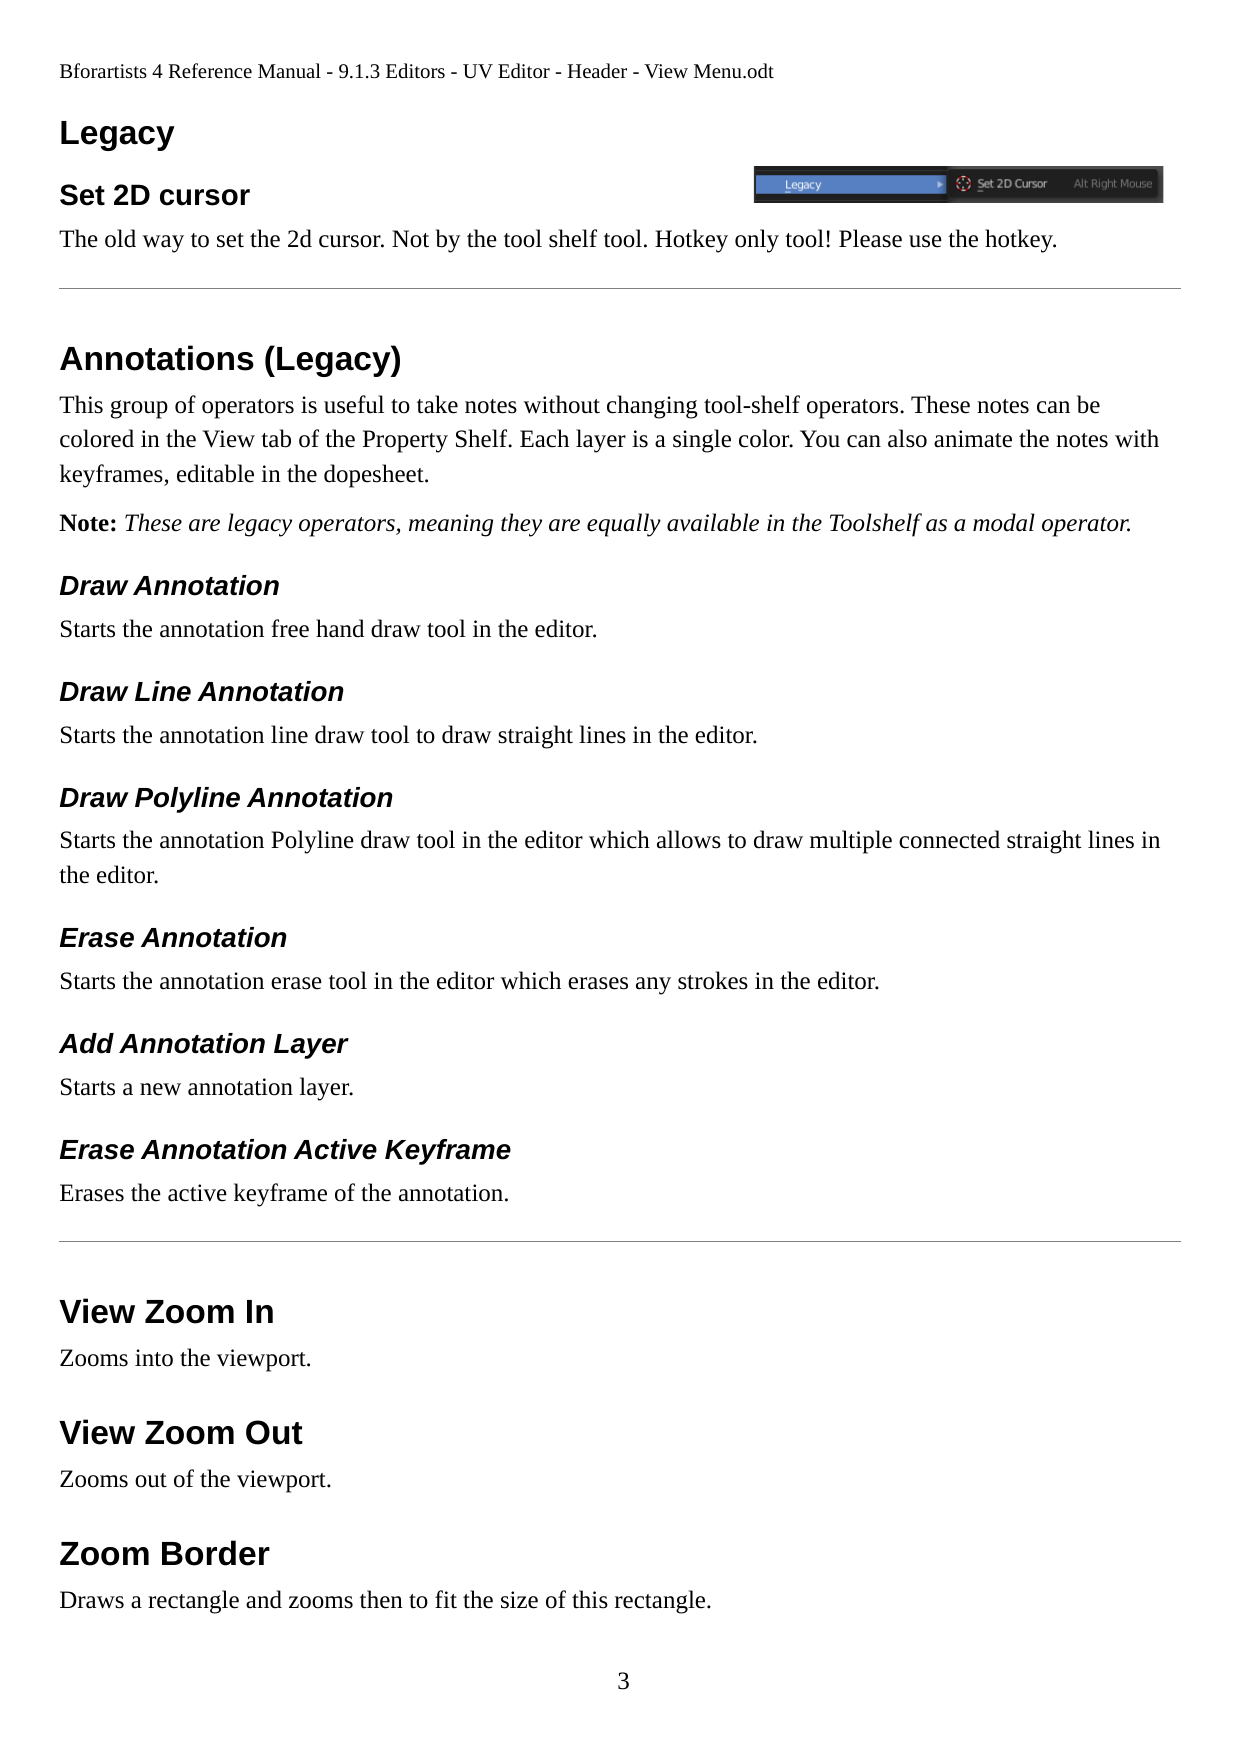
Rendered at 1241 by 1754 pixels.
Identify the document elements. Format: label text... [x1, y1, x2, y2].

text Starts the annotation Polyline draw tool in the editor which allows to draw multiple connected straight lines in the editor. [59, 826, 1181, 889]
subtitle Draw Line Annotation [59, 675, 1181, 707]
text Starts the annotation erase tool in the editor which erases any strokes in the editor. [59, 966, 1181, 995]
subtitle Add Annotation Layer [59, 1028, 1181, 1059]
subtitle Erase Annotation [59, 922, 1181, 953]
text Starts a new annotation layer. [59, 1072, 1181, 1101]
picture [753, 166, 1164, 203]
text Starts the annotation line draw tool to draw straight lines in the editor. [59, 720, 1181, 748]
text The old way to set the 2d cursor. Not by the tool shelf tool. Hotkey only tool! Please use the hotkey. [59, 224, 1181, 253]
text Starts the annotation free hand draw tool in the editor. [59, 614, 1181, 642]
text Zooms into the viewport. [59, 1343, 1181, 1372]
subtitle Draw Polyline Annotation [59, 781, 1181, 813]
subtitle Set 2D cursor [59, 178, 1181, 212]
text Erases the active keyframe of the annotation. [59, 1178, 1181, 1207]
text This group of operators is useful to take notes without changing tool-shelf operators. These notes can be colored in the View tab of the Property Shelf. Each layer is a single color. You can also animate the notes with keyframes, editable in the dopesheet. [59, 390, 1181, 487]
text Note: These are legacy operators, meaning they are equally available in the Toolshelf as a modal operator. [59, 508, 1181, 537]
subtitle Zoom Border [59, 1534, 1181, 1573]
text Draws a rectangle and zooms then to fit the size of this rectangle. [59, 1585, 1181, 1614]
subtitle View Zoom Out [59, 1413, 1181, 1452]
subtitle View Zoom In [59, 1292, 1181, 1331]
subtitle Draw Annotation [59, 569, 1181, 601]
subtitle Erase Annotation Active Keyframe [59, 1133, 1181, 1165]
subtitle Annotations (Legacy) [59, 339, 1181, 377]
subtitle Legacy [59, 113, 1181, 151]
text Zooms out of the viewport. [59, 1464, 1181, 1493]
